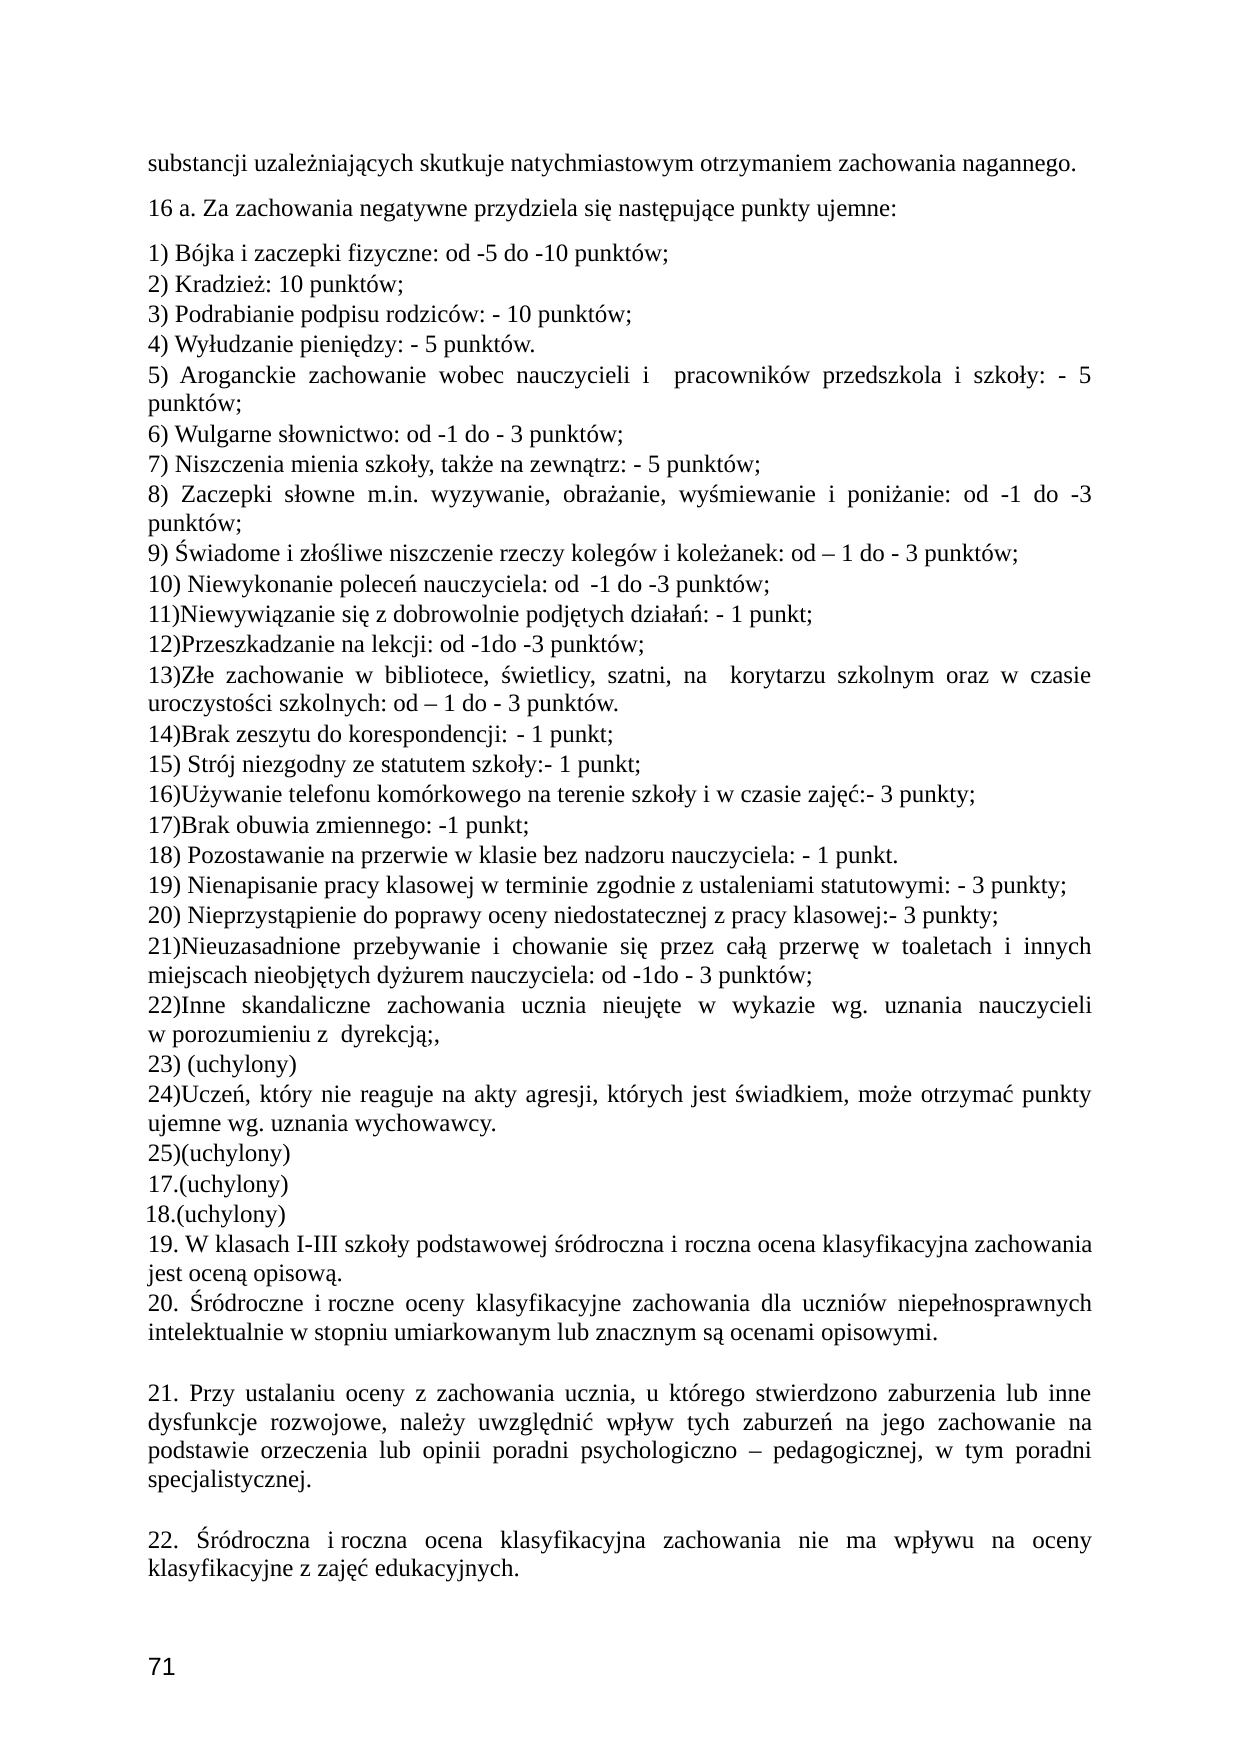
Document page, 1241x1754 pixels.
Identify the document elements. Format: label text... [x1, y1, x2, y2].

text 16 a. Za zachowania negatywne przydziela się następujące punkty ujemne: [148, 193, 1093, 222]
text 11)Niewywiązanie się z dobrowolnie podjętych działań: - 1 punkt; [148, 599, 1093, 628]
text 12)Przeszkadzanie na lekcji: od -1do -3 punktów; [148, 629, 1093, 658]
text 25)(uchylony) [148, 1138, 1093, 1167]
text 17.(uchylony) [148, 1169, 1093, 1197]
text 21)Nieuzasadnione przebywanie i chowanie się przez całą przerwę w toaletach i innych miejscach nieobjętych dyżurem nauczyciela: od -1do - 3 punktów; [148, 931, 1093, 988]
text 23) (uchylony) [148, 1049, 1093, 1078]
text 22. Śródroczna i roczna ocena klasyfikacyjna zachowania nie ma wpływu na oceny klasyfikacyjne z zajęć edukacyjnych. [148, 1525, 1093, 1582]
text 24)Uczeń, który nie reaguje na akty agresji, których jest świadkiem, może otrzymać punkty ujemne wg. uznania wychowawcy. [148, 1079, 1093, 1137]
text 14)Brak zeszytu do korespondencji: - 1 punkt; [148, 719, 1093, 747]
text 6) Wulgarne słownictwo: od -1 do - 3 punktów; [148, 419, 1093, 447]
text 10) Niewykonanie poleceń nauczyciela: od -1 do -3 punktów; [148, 569, 1093, 597]
text 7) Niszczenia mienia szkoły, także na zewnątrz: - 5 punktów; [148, 449, 1093, 478]
text 20. Śródroczne i roczne oceny klasyfikacyjne zachowania dla uczniów niepełnosprawnych intelektualnie w stopniu umiarkowanym lub znacznym są ocenami opisowymi. [148, 1288, 1093, 1346]
text 5) Aroganckie zachowanie wobec nauczycieli i pracowników przedszkola i szkoły: - 5 punktów; [148, 360, 1093, 417]
text substancji uzależniających skutkuje natychmiastowym otrzymaniem zachowania nagannego. [148, 148, 1093, 176]
text 19) Nienapisanie pracy klasowej w terminie zgodnie z ustaleniami statutowymi: - 3 punkty; [148, 870, 1093, 899]
text 20) Nieprzystąpienie do poprawy oceny niedostatecznej z pracy klasowej:- 3 punkty; [148, 901, 1093, 929]
text 13)Złe zachowanie w bibliotece, świetlicy, szatni, na korytarzu szkolnym oraz w czasie uroczystości szkolnych: od – 1 do - 3 punktów. [148, 660, 1093, 717]
text 18) Pozostawanie na przerwie w klasie bez nadzoru nauczyciela: - 1 punkt. [148, 840, 1093, 869]
text 19. W klasach I-III szkoły podstawowej śródroczna i roczna ocena klasyfikacyjna zachowania jest oceną opisową. [148, 1229, 1093, 1287]
text 3) Podrabianie podpisu rodziców: - 10 punktów; [148, 299, 1093, 328]
text 16)Używanie telefonu komórkowego na terenie szkoły i w czasie zajęć:- 3 punkty; [148, 779, 1093, 808]
text 4) Wyłudzanie pieniędzy: - 5 punktów. [148, 329, 1093, 358]
text 2) Kradzież: 10 punktów; [148, 269, 1093, 297]
text 18.(uchylony) [132, 1199, 1093, 1228]
text 21. Przy ustalaniu oceny z zachowania ucznia, u którego stwierdzono zaburzenia lub inne dysfunkcje rozwojowe, należy uwzględnić wpływ tych zaburzeń na jego zachowanie na podstawie orzeczenia lub opinii poradni psychologiczno – pedagogicznej, w tym poradni specjalistycznej. [148, 1378, 1093, 1493]
text 1) Bójka i zaczepki fizyczne: od -5 do -10 punktów; [148, 238, 1093, 267]
text 15) Strój niezgodny ze statutem szkoły:- 1 punkt; [148, 749, 1093, 778]
text 22)Inne skandaliczne zachowania ucznia nieujęte w wykazie wg. uznania nauczycieli w porozumieniu z dyrekcją;, [148, 990, 1093, 1047]
text 17)Brak obuwia zmiennego: -1 punkt; [148, 810, 1093, 838]
text 8) Zaczepki słowne m.in. wyzywanie, obrażanie, wyśmiewanie i poniżanie: od -1 do -3 punktów; [148, 479, 1093, 537]
text 9) Świadome i złośliwe niszczenie rzeczy kolegów i koleżanek: od – 1 do - 3 punktów; [148, 538, 1093, 567]
